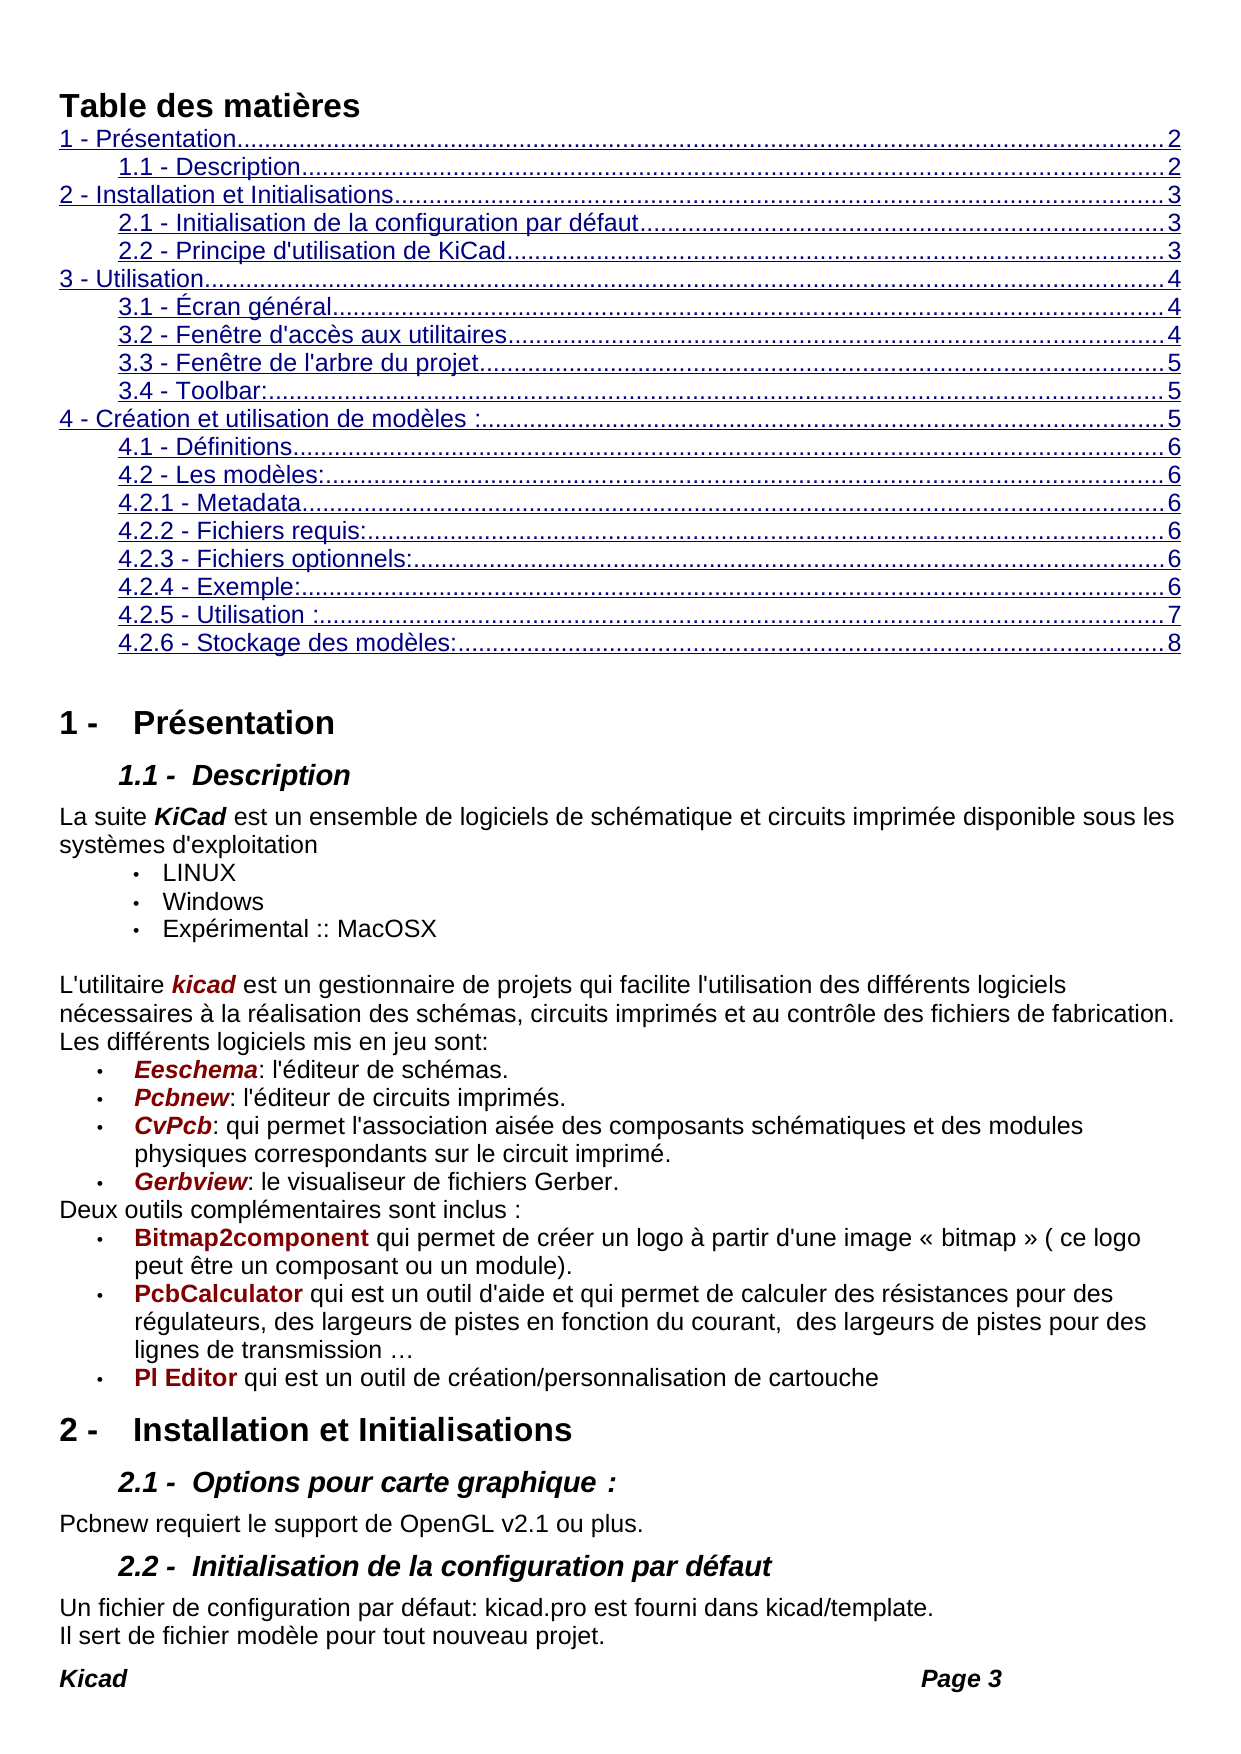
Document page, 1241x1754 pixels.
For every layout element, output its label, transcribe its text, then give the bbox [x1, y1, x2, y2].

subtitle Installation et Initialisations [59, 1411, 1181, 1448]
text 4.2.3 - Fichiers optionnels: 6 [118, 545, 1181, 569]
list Gerbview: le visualiseur de fichiers Gerber. [97, 1168, 1181, 1196]
text Les différents logiciels mis en jeu sont: [59, 1027, 1181, 1056]
subtitle Description [118, 759, 1181, 792]
list Expérimental :: MacOSX [103, 915, 1181, 943]
text 4.2.2 - Fichiers requis: 6 [118, 517, 1181, 541]
text 2.1 - Initialisation de la configuration par défaut 3 [118, 209, 1181, 233]
list LINUX [103, 859, 1181, 887]
text 3 - Utilisation 4 [59, 265, 1181, 289]
text 2 - Installation et Initialisations 3 [59, 181, 1181, 205]
text 4.2.1 - Metadata 6 [118, 489, 1181, 513]
list Bitmap2component qui permet de créer un logo à partir d'une image « bitmap » ( ce logo peut être un composant ou un module). [97, 1224, 1181, 1280]
text 1.1 - Description 2 [118, 153, 1181, 177]
subtitle Options pour carte graphique : [118, 1466, 1181, 1498]
text 2.2 - Principe d'utilisation de KiCad 3 [118, 237, 1181, 261]
text 4 - Création et utilisation de modèles : 5 [59, 405, 1181, 429]
text Deux outils complémentaires sont inclus : [59, 1196, 1181, 1224]
text Il sert de fichier modèle pour tout nouveau projet. [59, 1622, 1181, 1650]
text Un fichier de configuration par défaut: kicad.pro est fourni dans kicad/template. [59, 1594, 1181, 1622]
list Pl Editor qui est un outil de création/personnalisation de cartouche [97, 1364, 1181, 1392]
list Pcbnew: l'éditeur de circuits imprimés. [97, 1083, 1181, 1112]
list Windows [103, 887, 1181, 915]
text 3.3 - Fenêtre de l'arbre du projet 5 [118, 349, 1181, 373]
text Pcbnew requiert le support de OpenGL v2.1 ou plus. [59, 1510, 1181, 1538]
text 4.2.4 - Exemple: 6 [118, 573, 1181, 597]
subtitle Table des matières [59, 87, 1181, 124]
text 3.1 - Écran général 4 [118, 293, 1181, 317]
text 3.2 - Fenêtre d'accès aux utilitaires 4 [118, 321, 1181, 345]
text 4.2 - Les modèles: 6 [118, 461, 1181, 485]
text 1 - Présentation 2 [59, 124, 1181, 149]
list CvPcb: qui permet l'association aisée des composants schématiques et des modules physiques correspondants sur le circuit imprimé. [97, 1112, 1181, 1168]
text L'utilitaire kicad est un gestionnaire de projets qui facilite l'utilisation des différents logiciels nécessaires à la réalisation des schémas, circuits imprimés et au contrôle des fichiers de fabrication. [59, 971, 1181, 1027]
text 4.1 - Définitions 6 [118, 433, 1181, 457]
list PcbCalculator qui est un outil d'aide et qui permet de calculer des résistances pour des régulateurs, des largeurs de pistes en fonction du courant, des largeurs de pistes pour des lignes de transmission … [97, 1280, 1181, 1364]
subtitle Initialisation de la configuration par défaut [118, 1550, 1181, 1582]
subtitle Présentation [59, 704, 1181, 741]
text La suite KiCad est un ensemble de logiciels de schématique et circuits imprimée disponible sous les systèmes d'exploitation [59, 803, 1181, 859]
text 3.4 - Toolbar: 5 [118, 377, 1181, 401]
text 4.2.6 - Stockage des modèles: 8 [118, 629, 1181, 653]
list Eeschema: l'éditeur de schémas. [97, 1056, 1181, 1083]
text 4.2.5 - Utilisation : 7 [118, 601, 1181, 625]
